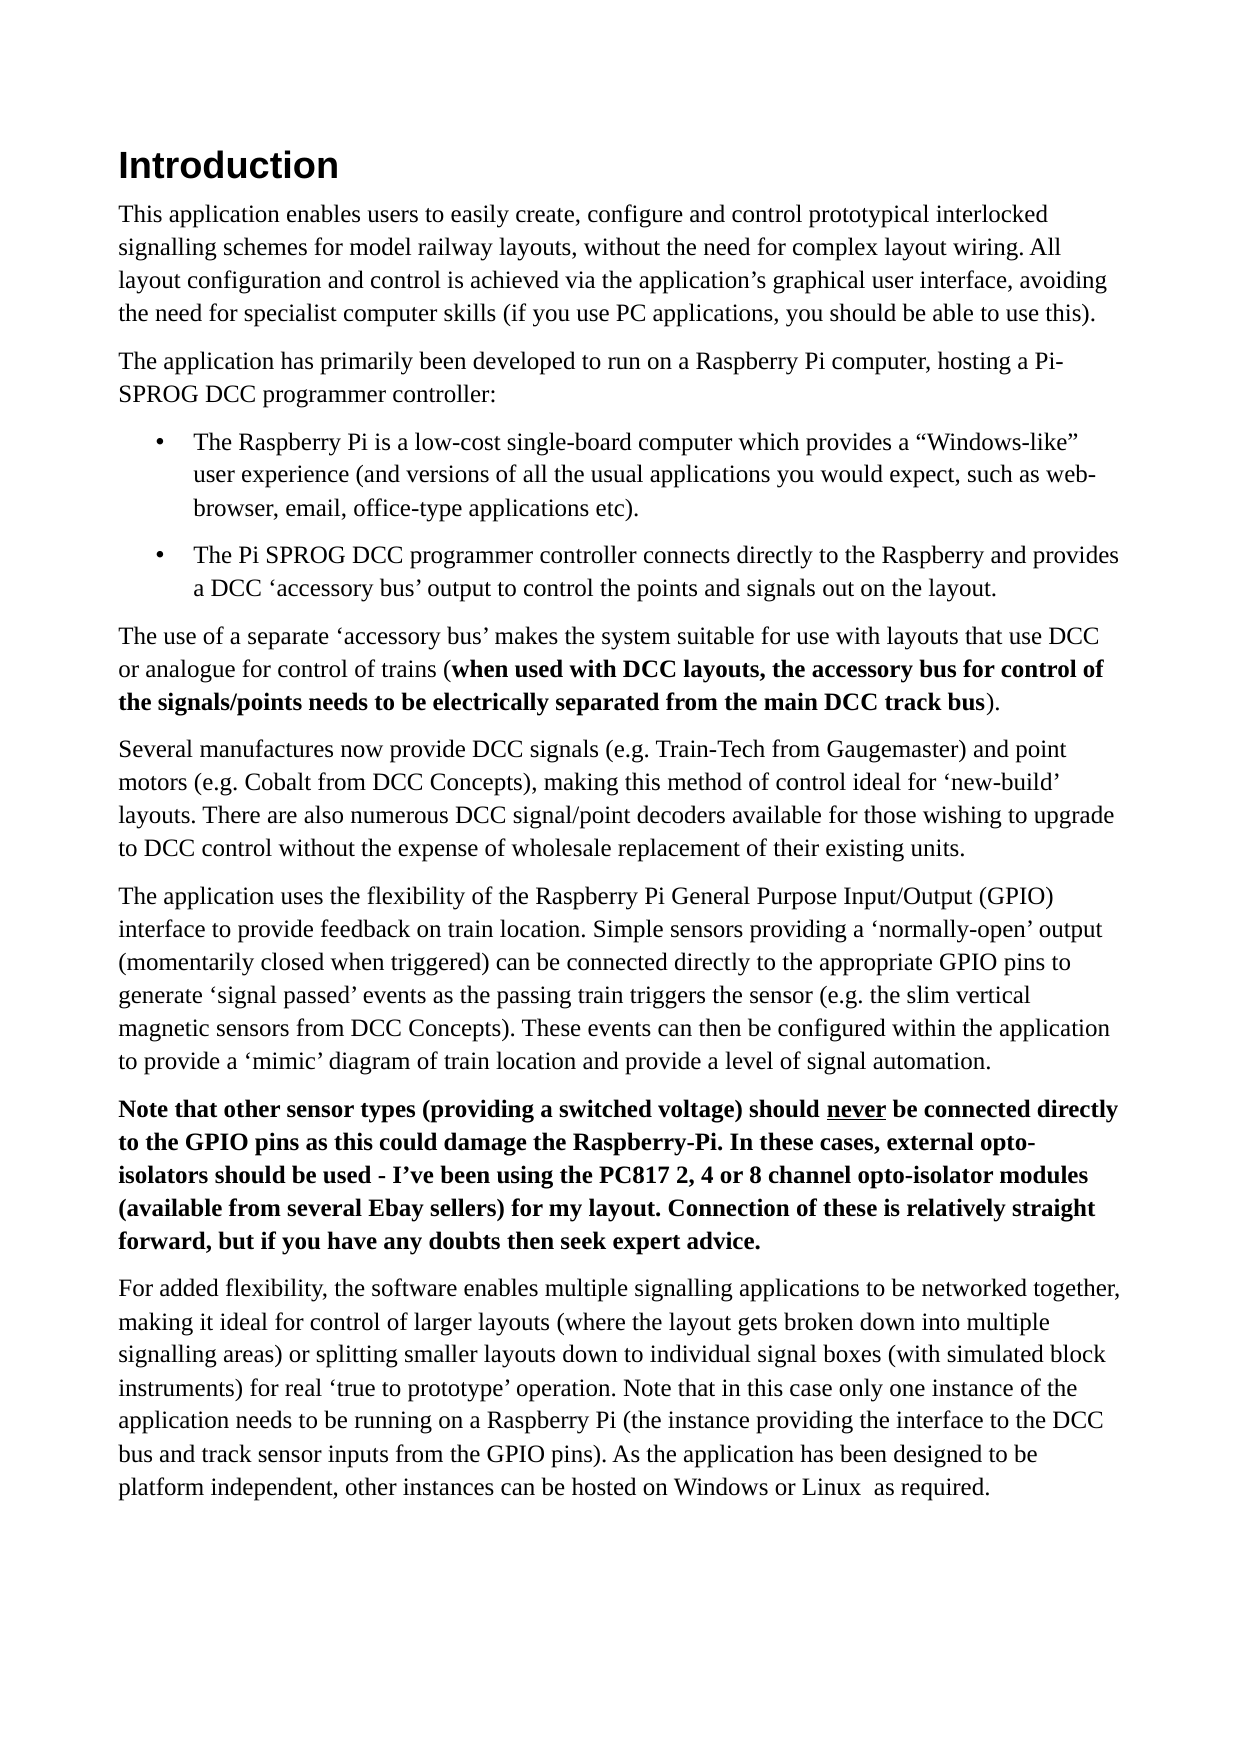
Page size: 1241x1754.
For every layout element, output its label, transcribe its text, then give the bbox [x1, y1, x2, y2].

text The use of a separate ‘accessory bus’ makes the system suitable for use with layouts that use DCC or analogue for control of trains (when used with DCC layouts, the accessory bus for control of the signals/points needs to be electrically separated from the main DCC track bus). [118, 621, 1122, 716]
subtitle Introduction [118, 143, 1122, 187]
text The application uses the flexibility of the Raspberry Pi General Purpose Input/Output (GPIO) interface to provide feedback on train location. Simple sensors providing a ‘normally-open’ output (momentarily closed when triggered) can be connected directly to the appropriate GPIO pins to generate ‘signal passed’ events as the passing train triggers the sensor (e.g. the slim vertical magnetic sensors from DCC Concepts). These events can then be configured within the application to provide a ‘mimic’ diagram of train location and provide a level of signal automation. [118, 881, 1122, 1075]
list The Raspberry Pi is a low-cost single-board computer which provides a “Windows-like” user experience (and versions of all the usual applications you would expect, such as web-browser, email, office-type applications etc). [156, 427, 1122, 521]
list The Pi SPROG DCC programmer controller connects directly to the Raspberry and provides a DCC ‘accessory bus’ output to control the points and signals out on the layout. [156, 540, 1122, 602]
text For added flexibility, the software enables multiple signalling applications to be networked together, making it ideal for control of larger layouts (where the layout gets broken down into multiple signalling areas) or splitting smaller layouts down to individual signal boxes (with simulated block instruments) for real ‘true to prototype’ operation. Note that in this case only one instance of the application needs to be running on a Raspberry Pi (the instance providing the interface to the DCC bus and track sensor inputs from the GPIO pins). As the application has been designed to be platform independent, other instances can be hosted on Windows or Linux as required. [118, 1273, 1122, 1500]
text Note that other sensor types (providing a switched voltage) should never be connected directly to the GPIO pins as this could damage the Raspberry-Pi. In these cases, external opto-isolators should be used - I’ve been using the PC817 2, 4 or 8 channel opto-isolator modules (available from several Ebay sellers) for my layout. Connection of these is relatively straight forward, but if you have any doubts then seek expert advice. [118, 1094, 1122, 1255]
text The application has primarily been developed to run on a Raspberry Pi computer, hosting a Pi-SPROG DCC programmer controller: [118, 346, 1122, 408]
text This application enables users to easily create, configure and control prototypical interlocked signalling schemes for model railway layouts, without the need for complex layout wiring. All layout configuration and control is achieved via the application’s graphical user interface, avoiding the need for specialist computer skills (if you use PC applications, you should be able to use this). [118, 199, 1122, 327]
text Several manufactures now provide DCC signals (e.g. Train-Tech from Gaugemaster) and point motors (e.g. Cobalt from DCC Concepts), making this method of control ideal for ‘new-build’ layouts. There are also numerous DCC signal/point decoders available for those wishing to upgrade to DCC control without the expense of wholesale replacement of their existing units. [118, 734, 1122, 862]
